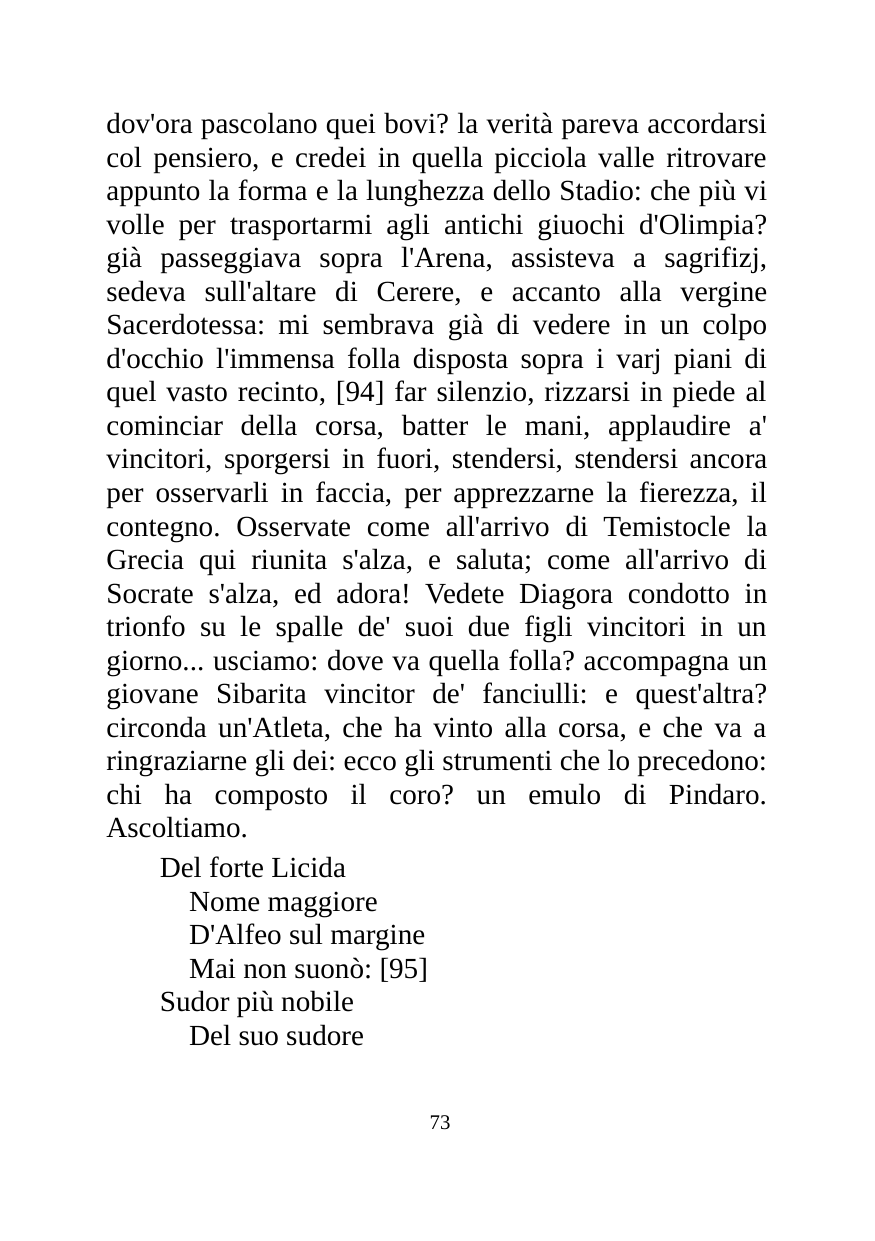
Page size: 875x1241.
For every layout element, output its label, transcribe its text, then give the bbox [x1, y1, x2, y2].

text Sudor più nobile Del suo sudore [159, 984, 768, 1051]
text Del forte Licida Nome maggiore D'Alfeo sul margine Mai non suonò: [95] [159, 850, 768, 984]
text dov'ora pascolano quei bovi? la verità pareva accordarsi col pensiero, e credei in quella picciola valle ritrovare appunto la forma e la lunghezza dello Stadio: che più vi volle per trasportarmi agli antichi giuochi d'Olimpia? già passeggiava sopra l'Arena, assisteva a sagrifizj, sedeva sull'altare di Cerere, e accanto alla vergine Sacerdotessa: mi sembrava già di vedere in un colpo d'occhio l'immensa folla disposta sopra i varj piani di quel vasto recinto, [94] far silenzio, rizzarsi in piede al cominciar della corsa, batter le mani, applaudire a' vincitori, sporgersi in fuori, stendersi, stendersi ancora per osservarli in faccia, per apprezzarne la fierezza, il contegno. Osservate come all'arrivo di Temistocle la Grecia qui riunita s'alza, e saluta; come all'arrivo di Socrate s'alza, ed adora! Vedete Diagora condotto in trionfo su le spalle de' suoi due figli vincitori in un giorno... usciamo: dove va quella folla? accompagna un giovane Sibarita vincitor de' fanciulli: e quest'altra? circonda un'Atleta, che ha vinto alla corsa, e che va a ringraziarne gli dei: ecco gli strumenti che lo precedono: chi ha composto il coro? un emulo di Pindaro. Ascoltiamo. [106, 106, 768, 844]
